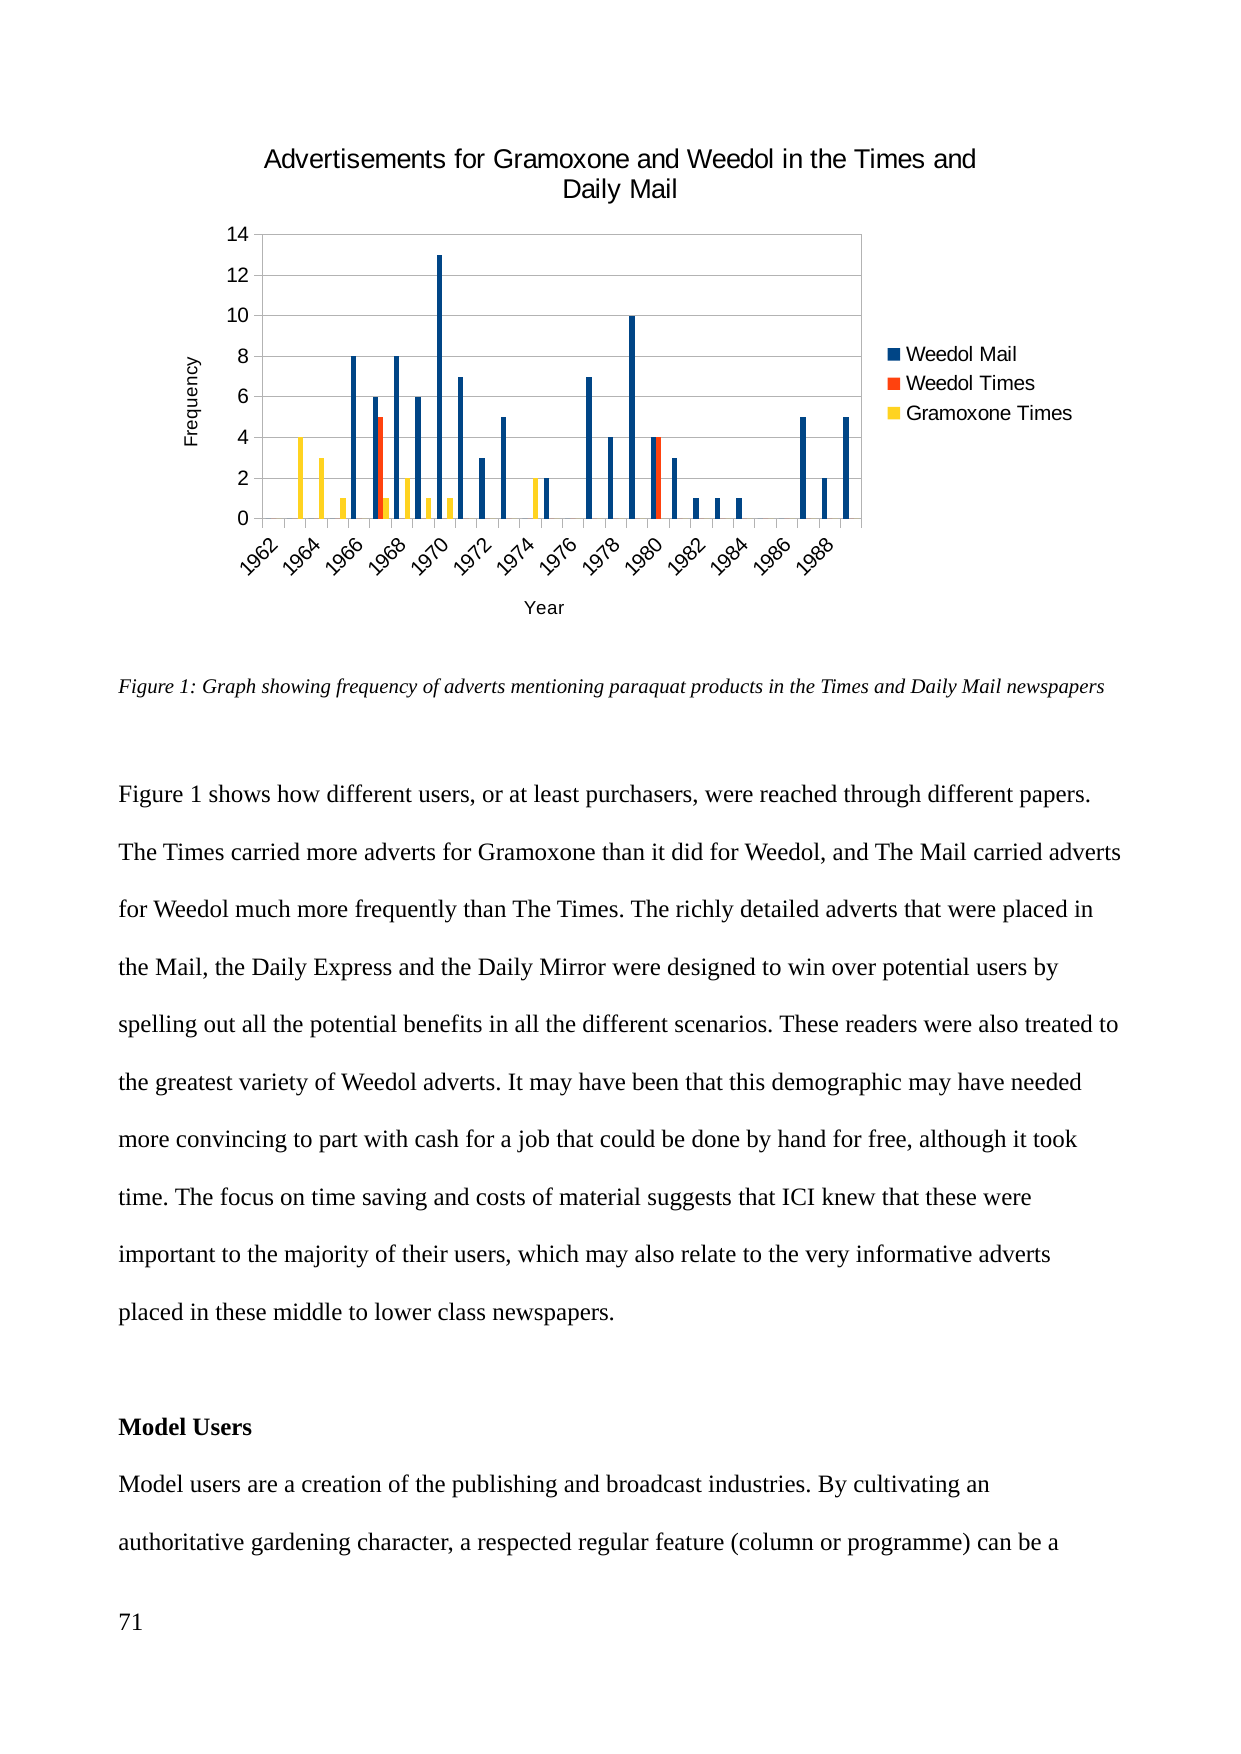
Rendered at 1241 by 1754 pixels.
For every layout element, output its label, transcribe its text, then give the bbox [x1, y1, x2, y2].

text Figure 1 shows how different users, or at least purchasers, were reached through different papers. The Times carried more adverts for Gramoxone than it did for Weedol, and The Mail carried adverts for Weedol much more frequently than The Times. The richly detailed adverts that were placed in the Mail, the Daily Express and the Daily Mirror were designed to win over potential users by spelling out all the potential benefits in all the different scenarios. These readers were also treated to the greatest variety of Weedol adverts. It may have been that this demographic may have needed more convincing to part with cash for a job that could be done by hand for free, although it took time. The focus on time saving and costs of material suggests that ICI knew that these were important to the majority of their users, which may also relate to the very informative adverts placed in these middle to lower class newspapers. [118, 779, 1122, 1326]
text Model users are a creation of the publishing and broadcast industries. By cultivating an authoritative gardening character, a respected regular feature (column or programme) can be a [118, 1469, 1122, 1556]
text Model Users [118, 1412, 1122, 1441]
text Figure 1: Graph showing frequency of adverts mentioning paraquat products in the Times and Daily Mail newspapers [118, 118, 1122, 698]
